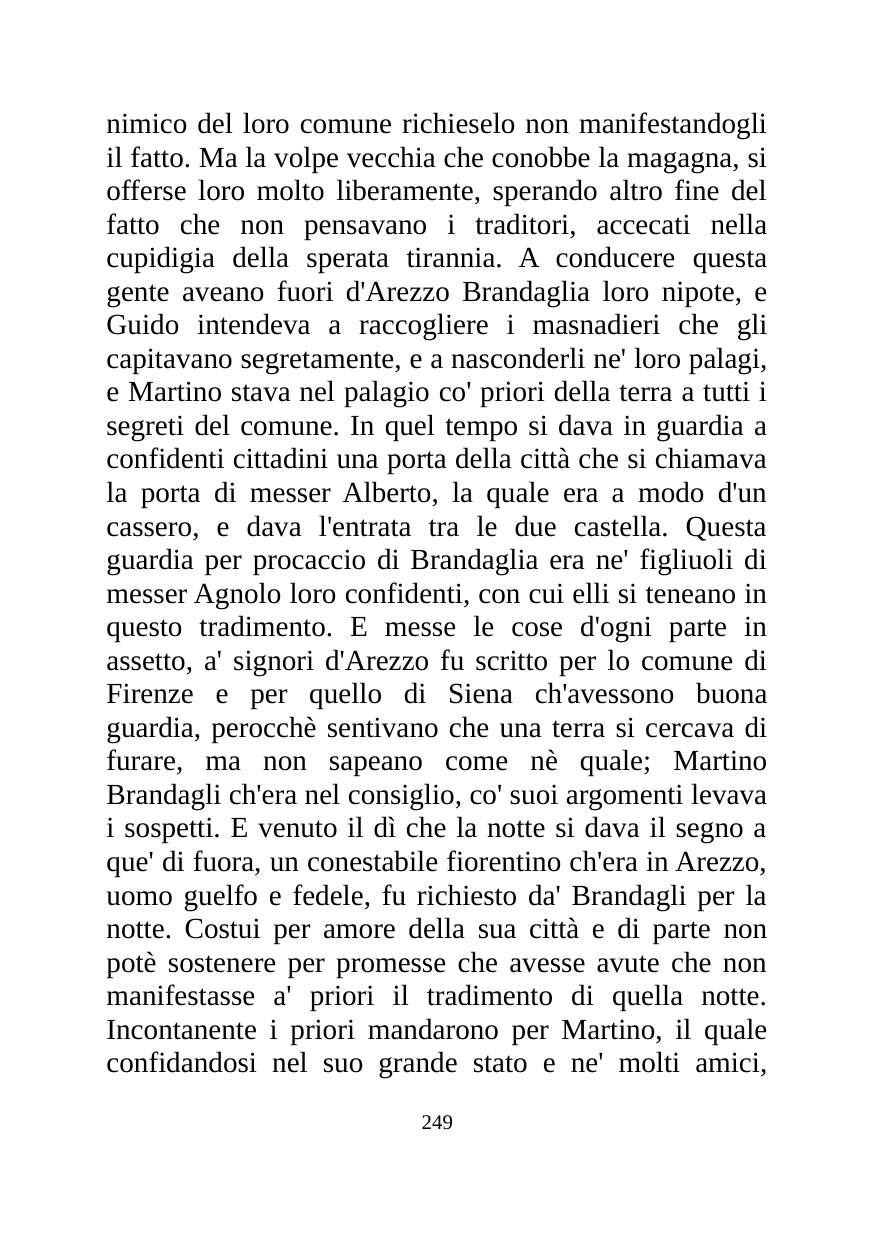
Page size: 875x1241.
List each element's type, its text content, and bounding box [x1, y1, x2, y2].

text nimico del loro comune richieselo non manifestandogli il fatto. Ma la volpe vecchia che conobbe la magagna, si offerse loro molto liberamente, sperando altro fine del fatto che non pensavano i traditori, accecati nella cupidigia della sperata tirannia. A conducere questa gente aveano fuori d'Arezzo Brandaglia loro nipote, e Guido intendeva a raccogliere i masnadieri che gli capitavano segretamente, e a nasconderli ne' loro palagi, e Martino stava nel palagio co' priori della terra a tutti i segreti del comune. In quel tempo si dava in guardia a confidenti cittadini una porta della città che si chiamava la porta di messer Alberto, la quale era a modo d'un cassero, e dava l'entrata tra le due castella. Questa guardia per procaccio di Brandaglia era ne' figliuoli di messer Agnolo loro confidenti, con cui elli si teneano in questo tradimento. E messe le cose d'ogni parte in assetto, a' signori d'Arezzo fu scritto per lo comune di Firenze e per quello di Siena ch'avessono buona guardia, perocchè sentivano che una terra si cercava di furare, ma non sapeano come nè quale; Martino Brandagli ch'era nel consiglio, co' suoi argomenti levava i sospetti. E venuto il dì che la notte si dava il segno a que' di fuora, un conestabile fiorentino ch'era in Arezzo, uomo guelfo e fedele, fu richiesto da' Brandagli per la notte. Costui per amore della sua città e di parte non potè sostenere per promesse che avesse avute che non manifestasse a' priori il tradimento di quella notte. Incontanente i priori mandarono per Martino, il quale confidandosi nel suo grande stato e ne' molti amici, [106, 106, 768, 1079]
